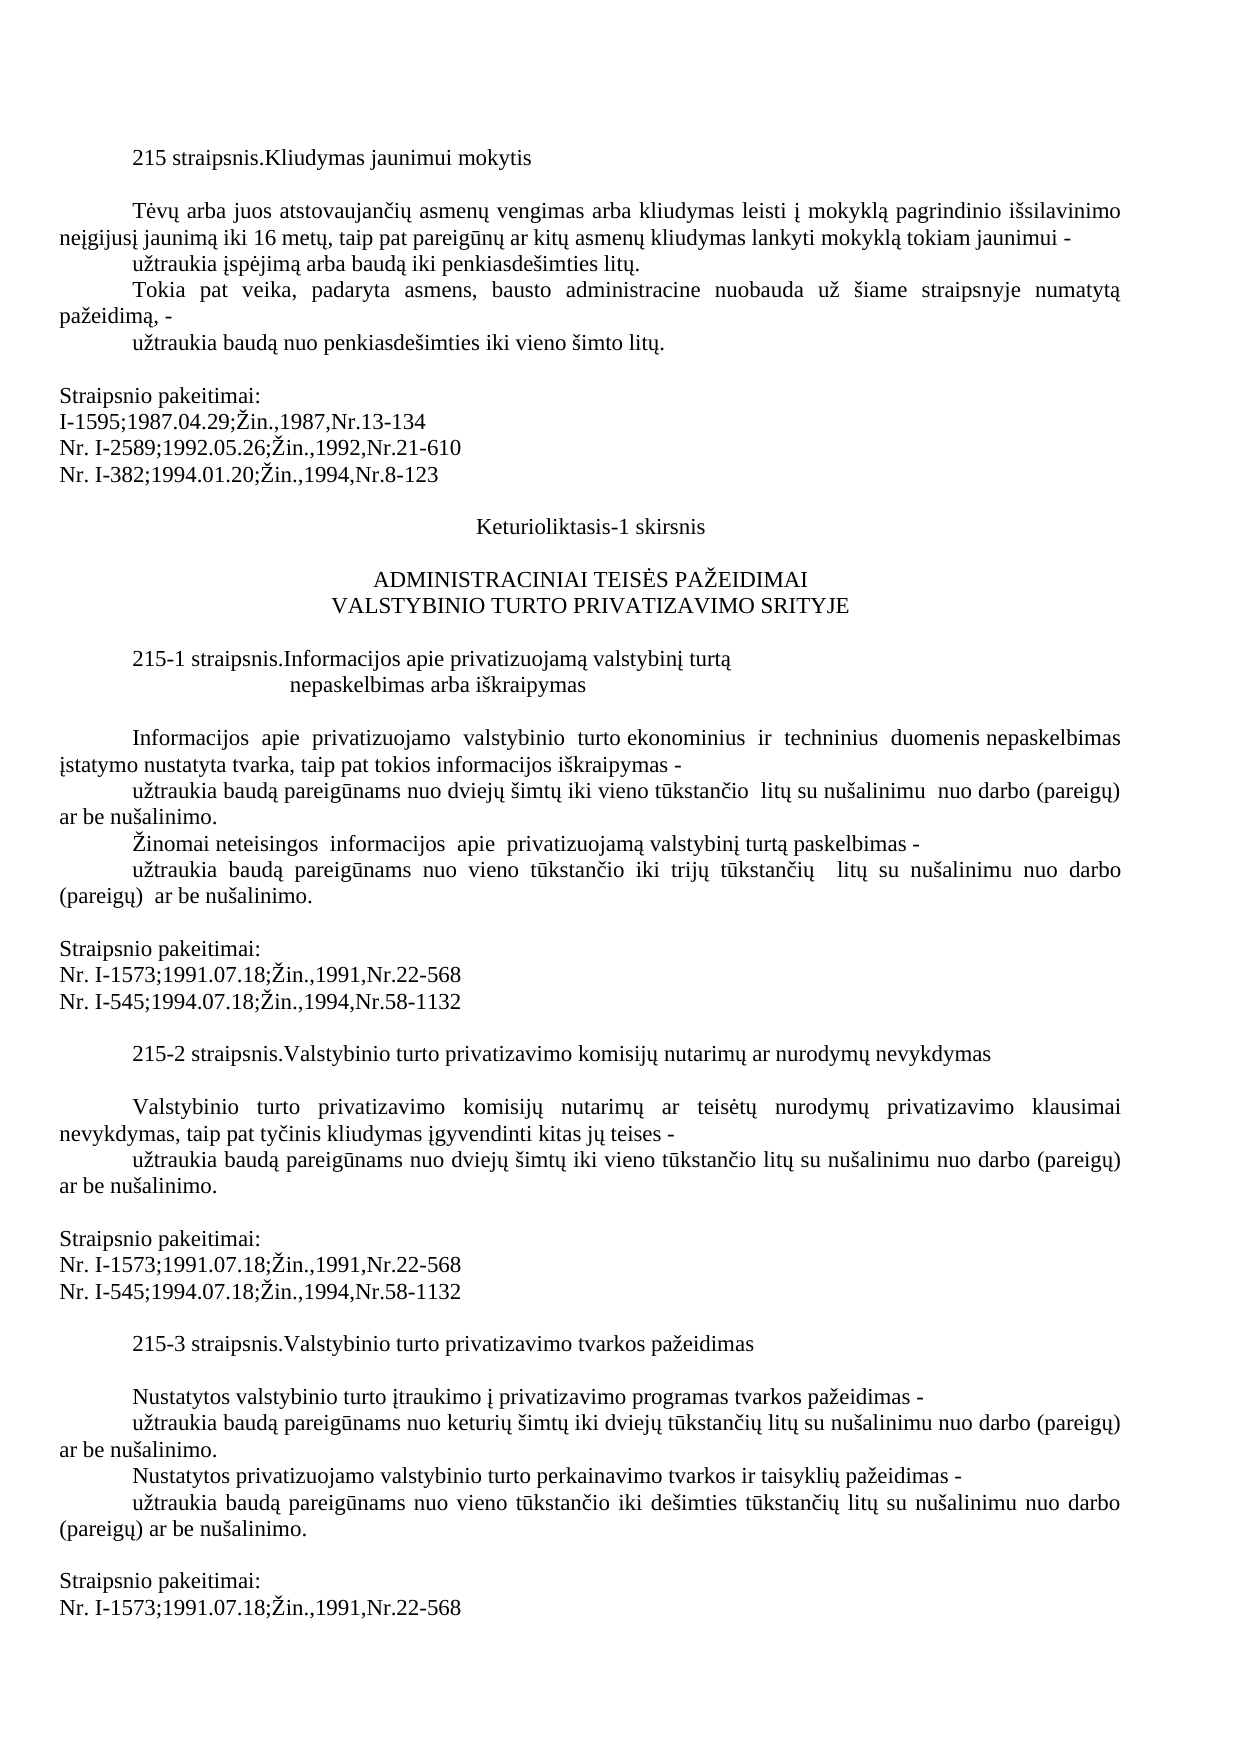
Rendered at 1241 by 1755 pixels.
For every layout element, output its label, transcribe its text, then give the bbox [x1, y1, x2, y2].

text Valstybinio turto privatizavimo komisijų nutarimų ar teisėtų nurodymų privatizavimo klausimai nevykdymas, taip pat tyčinis kliudymas įgyvendinti kitas jų teises - [59, 1093, 1122, 1146]
text Nr. I-545;1994.07.18;Žin.,1994,Nr.58-1132 [59, 1278, 1122, 1304]
text Nr. I-545;1994.07.18;Žin.,1994,Nr.58-1132 [59, 988, 1122, 1014]
text užtraukia baudą pareigūnams nuo dviejų šimtų iki vieno tūkstančio litų su nušalinimu nuo darbo (pareigų) ar be nušalinimo. [59, 777, 1122, 830]
text užtraukia įspėjimą arba baudą iki penkiasdešimties litų. [59, 250, 1122, 276]
text Keturioliktasis-1 skirsnis [59, 513, 1122, 540]
text užtraukia baudą pareigūnams nuo keturių šimtų iki dviejų tūkstančių litų su nušalinimu nuo darbo (pareigų) ar be nušalinimo. [59, 1409, 1122, 1462]
text 215-2 straipsnis.Valstybinio turto privatizavimo komisijų nutarimų ar nurodymų nevykdymas [59, 1041, 1122, 1067]
text užtraukia baudą pareigūnams nuo vieno tūkstančio iki trijų tūkstančių litų su nušalinimu nuo darbo (pareigų) ar be nušalinimo. [59, 856, 1122, 909]
text Žinomai neteisingos informacijos apie privatizuojamą valstybinį turtą paskelbimas - [59, 830, 1122, 856]
text nepaskelbimas arba iškraipymas [59, 672, 1122, 698]
text Tokia pat veika, padaryta asmens, bausto administracine nuobauda už šiame straipsnyje numatytą pažeidimą, - [59, 276, 1122, 329]
text Nr. I-382;1994.01.20;Žin.,1994,Nr.8-123 [59, 461, 1122, 487]
text VALSTYBINIO TURTO PRIVATIZAVIMO SRITYJE [59, 592, 1122, 619]
text Nr. I-2589;1992.05.26;Žin.,1992,Nr.21-610 [59, 434, 1122, 461]
text Straipsnio pakeitimai: [59, 1568, 1122, 1594]
text užtraukia baudą pareigūnams nuo dviejų šimtų iki vieno tūkstančio litų su nušalinimu nuo darbo (pareigų) ar be nušalinimo. [59, 1146, 1122, 1199]
text Nr. I-1573;1991.07.18;Žin.,1991,Nr.22-568 [59, 1251, 1122, 1278]
text Tėvų arba juos atstovaujančių asmenų vengimas arba kliudymas leisti į mokyklą pagrindinio išsilavinimo neįgijusį jaunimą iki 16 metų, taip pat pareigūnų ar kitų asmenų kliudymas lankyti mokyklą tokiam jaunimui - [59, 197, 1122, 250]
text Informacijos apie privatizuojamo valstybinio turto ekonominius ir techninius duomenis nepaskelbimas įstatymo nustatyta tvarka, taip pat tokios informacijos iškraipymas - [59, 724, 1122, 777]
text užtraukia baudą nuo penkiasdešimties iki vieno šimto litų. [59, 329, 1122, 355]
text Straipsnio pakeitimai: [59, 382, 1122, 408]
text I-1595;1987.04.29;Žin.,1987,Nr.13-134 [59, 408, 1122, 434]
text Nustatytos valstybinio turto įtraukimo į privatizavimo programas tvarkos pažeidimas - [59, 1383, 1122, 1409]
text Straipsnio pakeitimai: [59, 935, 1122, 961]
text 215-3 straipsnis.Valstybinio turto privatizavimo tvarkos pažeidimas [59, 1330, 1122, 1357]
text 215-1 straipsnis.Informacijos apie privatizuojamą valstybinį turtą [59, 645, 1122, 672]
text 215 straipsnis.Kliudymas jaunimui mokytis [59, 144, 1122, 171]
text Nustatytos privatizuojamo valstybinio turto perkainavimo tvarkos ir taisyklių pažeidimas - [59, 1462, 1122, 1488]
text ADMINISTRACINIAI TEISĖS PAŽEIDIMAI [59, 566, 1122, 592]
text Nr. I-1573;1991.07.18;Žin.,1991,Nr.22-568 [59, 961, 1122, 988]
text užtraukia baudą pareigūnams nuo vieno tūkstančio iki dešimties tūkstančių litų su nušalinimu nuo darbo (pareigų) ar be nušalinimo. [59, 1488, 1122, 1541]
text Nr. I-1573;1991.07.18;Žin.,1991,Nr.22-568 [59, 1594, 1122, 1620]
text Straipsnio pakeitimai: [59, 1225, 1122, 1251]
